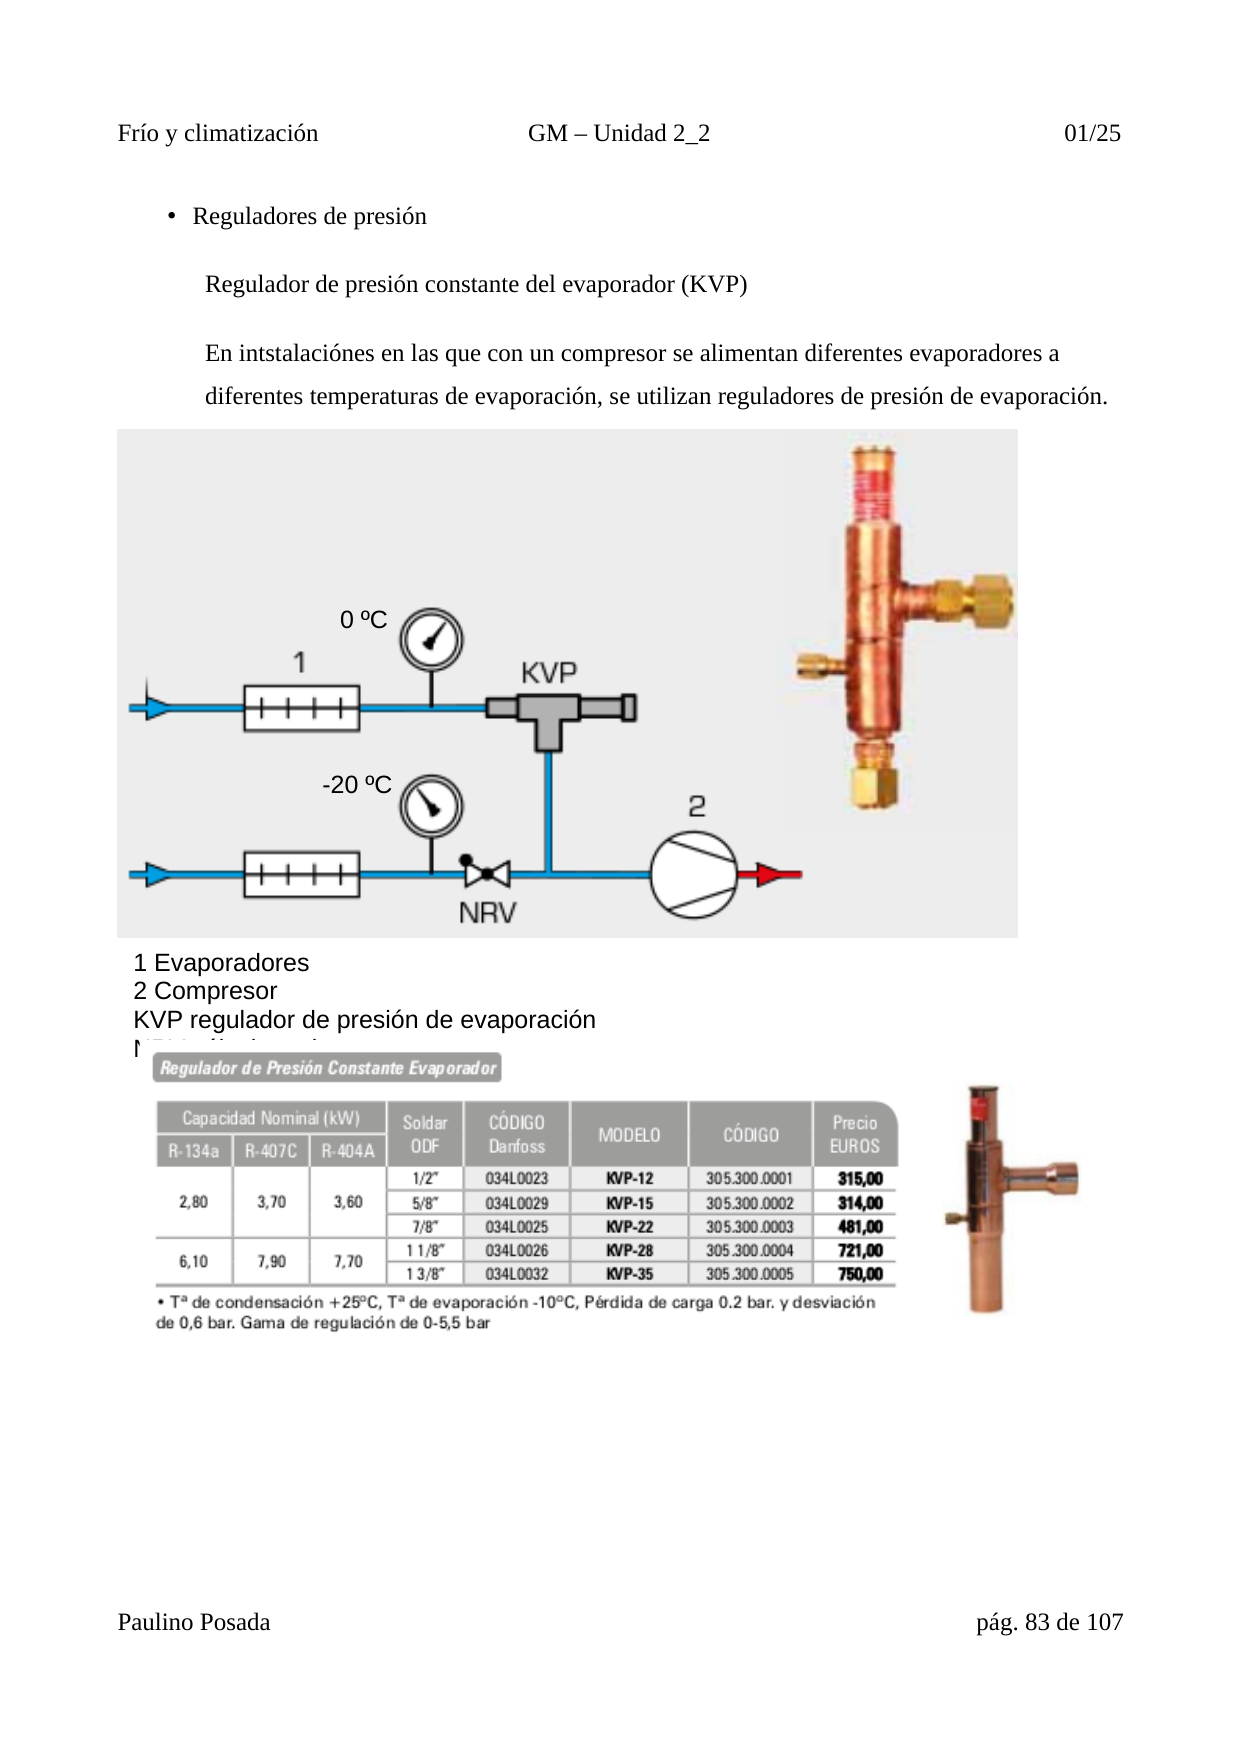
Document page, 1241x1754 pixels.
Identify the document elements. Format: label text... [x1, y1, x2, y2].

picture [139, 1040, 1099, 1338]
list En intstalaciónes en las que con un compresor se alimentan diferentes evaporadores a diferentes temperaturas de evaporación, se utilizan reguladores de presión de evaporación. [167, 338, 1123, 409]
list Reguladores de presión [167, 201, 1123, 230]
picture [117, 429, 1018, 938]
list Regulador de presión constante del evaporador (KVP) [167, 269, 1123, 298]
